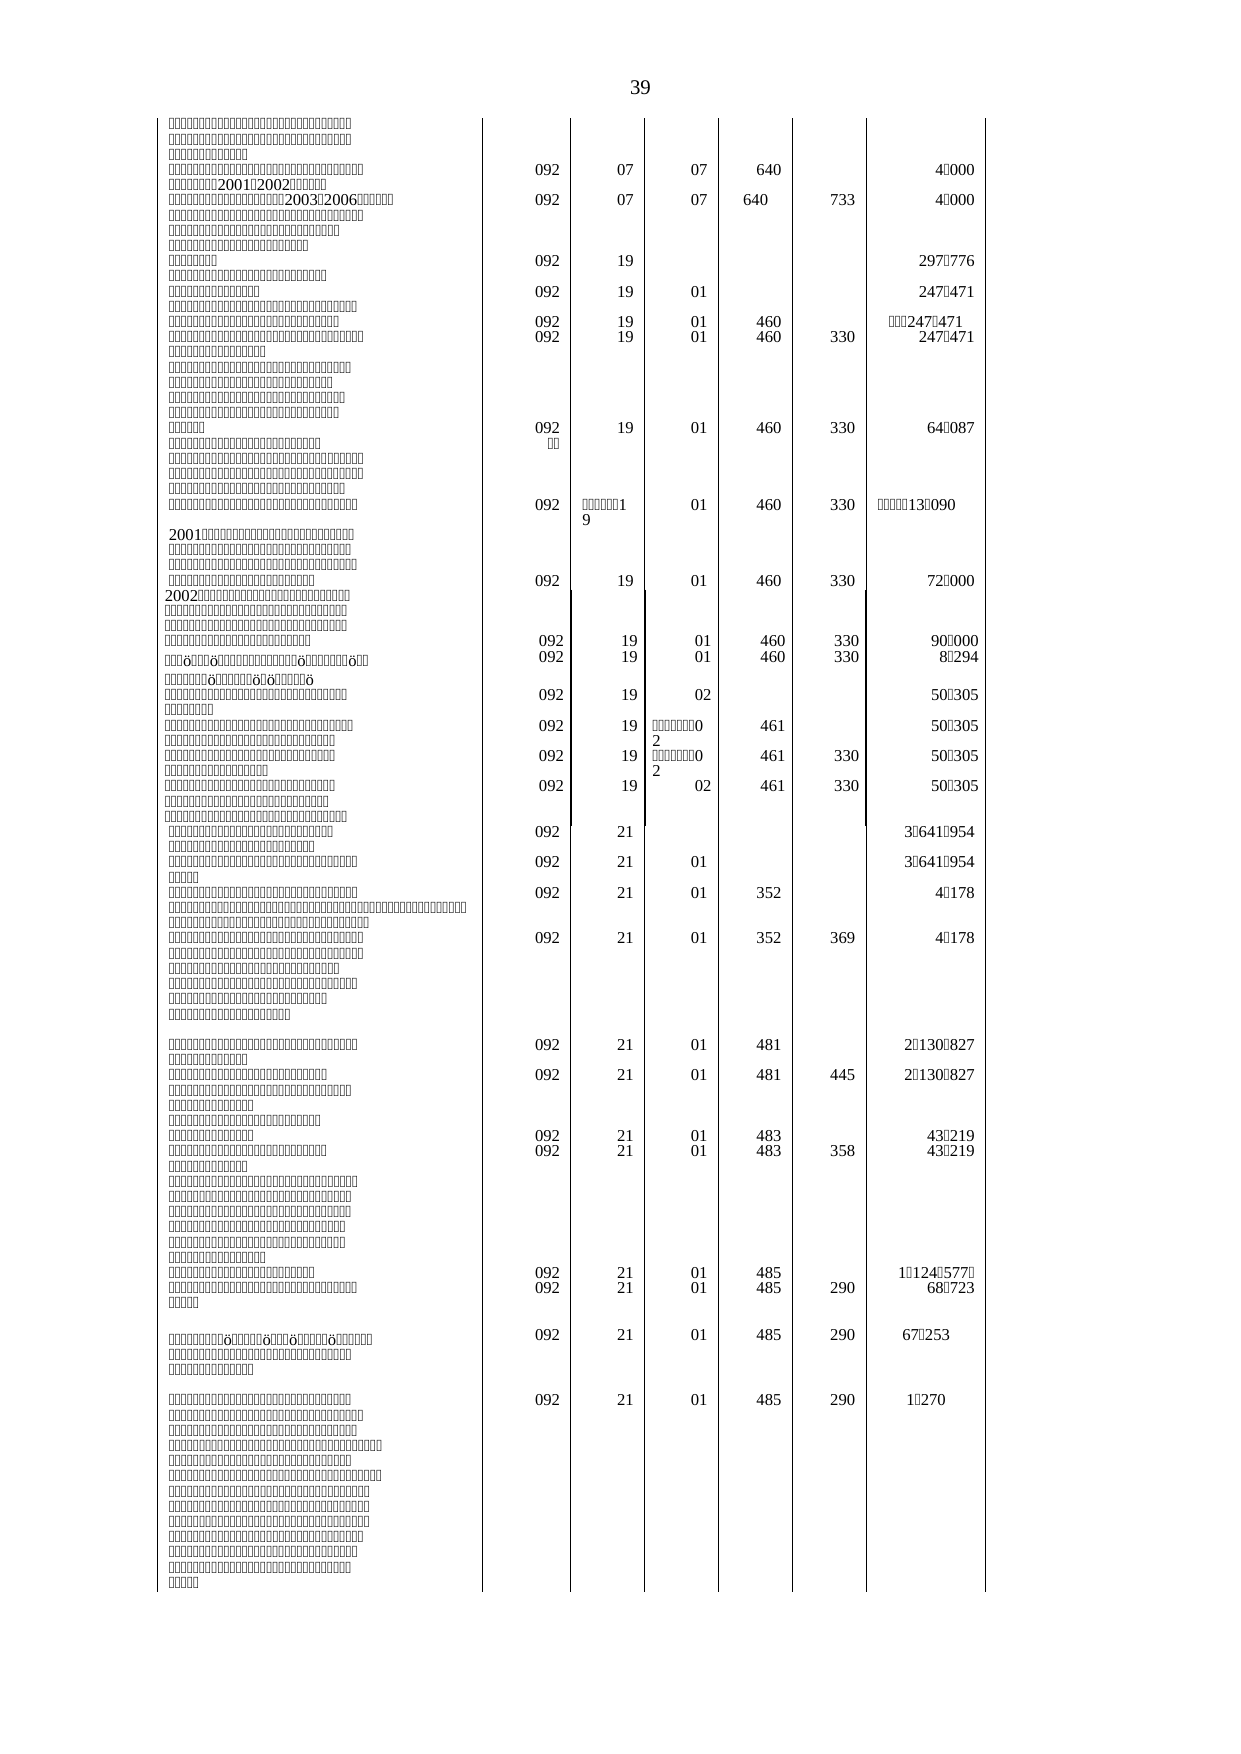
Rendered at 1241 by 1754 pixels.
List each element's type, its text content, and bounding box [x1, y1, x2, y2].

table_cell         [158, 1145, 482, 1267]
table_cell  [867, 1282, 985, 1329]
table_cell  [572, 750, 644, 780]
table_cell  [867, 331, 985, 361]
table_cell   [158, 270, 482, 301]
table_cell  [483, 240, 570, 270]
table_cell  [719, 1394, 792, 1592]
table_cell [719, 270, 792, 301]
table_cell  [867, 887, 985, 932]
table_cell  [483, 1329, 570, 1394]
table_cell  [719, 780, 792, 826]
table_cell  [571, 1267, 644, 1282]
table_cell  [793, 194, 866, 240]
table_cell  [483, 164, 570, 194]
table_cell  [572, 780, 644, 826]
table_cell  [793, 1145, 866, 1267]
table_cell  [572, 590, 644, 650]
table_cell  [646, 780, 718, 826]
table_cell  [719, 361, 792, 437]
table_cell  [867, 856, 985, 887]
table_cell  [719, 1115, 792, 1145]
table_cell  [483, 270, 570, 301]
table_cell  [719, 301, 792, 331]
table_cell   [158, 301, 482, 331]
table_cell  [867, 1039, 985, 1069]
table_cell              [158, 1394, 482, 1592]
table_cell   [158, 164, 482, 194]
table_cell [719, 826, 792, 856]
table_cell  [645, 887, 718, 932]
table_cell  [719, 194, 792, 240]
table_cell  [646, 750, 718, 780]
table_cell  [571, 1282, 644, 1329]
table_cell [793, 887, 866, 932]
table_cell  [571, 529, 644, 589]
table_cell  [719, 650, 792, 689]
table_cell  [572, 689, 644, 719]
table_cell  [483, 650, 570, 689]
table_cell [793, 118, 866, 164]
table_cell  [867, 719, 985, 750]
table_cell   [158, 331, 482, 361]
table_cell [793, 689, 865, 719]
table_cell  [483, 1145, 570, 1267]
table_cell  [719, 438, 792, 529]
table_cell  [645, 1329, 718, 1394]
table_cell  [645, 1145, 718, 1267]
table_cell  [483, 887, 570, 932]
table_cell  [867, 438, 985, 529]
table_cell  [719, 887, 792, 932]
table_cell   [158, 689, 482, 719]
table_cell  [483, 590, 570, 650]
table_cell  [645, 1039, 718, 1069]
table_cell  [572, 719, 644, 750]
table_cell  [867, 1069, 985, 1115]
table_cell  [867, 529, 985, 589]
table_cell  [867, 270, 985, 301]
table_cell  [793, 932, 866, 1039]
table_cell  [719, 164, 792, 194]
table_cell  [646, 650, 718, 689]
table_cell   [158, 1115, 482, 1145]
table_cell      [158, 361, 482, 437]
table_cell  [793, 529, 866, 589]
table_cell  [793, 1329, 866, 1394]
table_cell [867, 118, 985, 164]
table_cell [645, 826, 718, 856]
table_cell   [158, 719, 482, 750]
table_cell  [645, 529, 718, 589]
table_cell [719, 118, 792, 164]
table_cell [793, 719, 865, 750]
table_cell [793, 270, 866, 301]
table_cell  [793, 590, 865, 650]
table_cell [645, 240, 718, 270]
table_cell  [645, 1282, 718, 1329]
table_cell  [793, 650, 865, 689]
table_cell  [867, 1115, 985, 1145]
table_cell  [483, 301, 570, 331]
table_cell [483, 118, 570, 164]
table_cell  [571, 1115, 644, 1145]
table_cell  [719, 750, 792, 780]
table_cell [793, 826, 866, 856]
table_cell  [645, 932, 718, 1039]
table_cell   [158, 1282, 482, 1329]
table_cell  [867, 650, 985, 689]
table_cell  [571, 826, 644, 856]
table_cell  [719, 1329, 792, 1394]
table_cell öööö   [158, 1329, 482, 1394]
table_cell  [158, 1267, 482, 1282]
table_cell   [483, 438, 570, 529]
table_cell  [483, 1267, 570, 1282]
table_cell  [571, 1329, 644, 1394]
table_cell  [646, 590, 718, 650]
table_cell  [867, 1145, 985, 1267]
table_cell    [158, 118, 482, 164]
table_cell  [645, 331, 718, 361]
table_cell  [571, 1039, 644, 1069]
table_cell  [483, 689, 570, 719]
table_cell  [793, 750, 865, 780]
table_cell [793, 1115, 866, 1145]
table_cell  [483, 719, 570, 750]
table_cell  [867, 1394, 985, 1592]
table_cell   [158, 240, 482, 270]
table_cell [793, 240, 866, 270]
table_cell  [719, 590, 792, 650]
table_cell öööö öööö [158, 650, 482, 689]
table_cell  [719, 1039, 792, 1069]
table_cell [793, 164, 866, 194]
table_cell     [158, 529, 482, 589]
table_cell [719, 240, 792, 270]
table_cell   [158, 826, 482, 856]
table_cell  [867, 194, 985, 240]
table_cell  [483, 331, 570, 361]
table_cell [793, 1267, 866, 1282]
table_cell  [719, 331, 792, 361]
table_cell  [483, 529, 570, 589]
table_cell  [793, 361, 866, 437]
table_cell  [645, 164, 718, 194]
table_cell  [571, 331, 644, 361]
table_cell  [483, 750, 570, 780]
table_cell   [158, 856, 482, 887]
table_cell [793, 301, 866, 331]
table_cell  [571, 1145, 644, 1267]
table_cell [793, 1039, 866, 1069]
table_cell  [483, 1039, 570, 1069]
table_cell  [793, 1394, 866, 1592]
table_cell  [646, 689, 718, 719]
table_cell    [158, 194, 482, 240]
table_cell  [719, 1282, 792, 1329]
table_cell  [572, 650, 644, 689]
table_cell  [867, 164, 985, 194]
table_cell  [645, 1267, 718, 1282]
table_cell  [483, 1115, 570, 1145]
table_cell  [867, 1329, 985, 1394]
table_cell  [867, 301, 985, 331]
table_cell  [867, 750, 985, 780]
table_cell  [645, 438, 718, 529]
table_cell  [645, 1115, 718, 1145]
table_cell  [793, 1282, 866, 1329]
table_cell  [483, 856, 570, 887]
table_cell  [719, 1267, 792, 1282]
table_cell  [483, 1394, 570, 1592]
table_cell  [571, 361, 644, 437]
table_cell  [867, 932, 985, 1039]
table_cell  [571, 438, 644, 529]
table_cell  [483, 780, 570, 826]
table_cell    [158, 780, 482, 826]
table_cell   [158, 1039, 482, 1069]
table_cell  [867, 1267, 985, 1282]
table_cell  [719, 1069, 792, 1115]
table_cell [719, 689, 792, 719]
table_cell  [867, 240, 985, 270]
table_cell [571, 118, 644, 164]
table_cell  [483, 1069, 570, 1115]
table_cell  [793, 1069, 866, 1115]
table_cell  [483, 1282, 570, 1329]
table_cell  [483, 361, 570, 437]
table_cell [719, 856, 792, 887]
table_cell  [645, 301, 718, 331]
table_cell  [571, 164, 644, 194]
table_cell  [571, 270, 644, 301]
table_cell  [571, 932, 644, 1039]
table_cell  [571, 887, 644, 932]
table_cell  [483, 826, 570, 856]
table_cell  [867, 780, 985, 826]
table_cell     [158, 590, 482, 650]
table_cell  [719, 932, 792, 1039]
table_cell [793, 856, 866, 887]
table_cell  [793, 438, 866, 529]
table_cell  [867, 689, 985, 719]
table_cell  [645, 361, 718, 437]
table_cell  [571, 301, 644, 331]
table_cell  [645, 1069, 718, 1115]
table_cell  [645, 270, 718, 301]
table_cell  [645, 1394, 718, 1592]
table_cell  [793, 780, 865, 826]
table_cell  [571, 240, 644, 270]
table_cell   [158, 887, 482, 932]
table_cell [645, 118, 718, 164]
table_cell  [719, 719, 792, 750]
table_cell  [645, 856, 718, 887]
table_cell  [867, 361, 985, 437]
table_cell  [571, 194, 644, 240]
table_cell  [483, 194, 570, 240]
table_cell  [571, 1394, 644, 1592]
table_cell      [158, 438, 482, 529]
table_cell  [483, 932, 570, 1039]
table_cell  [867, 826, 985, 856]
table_cell  [793, 331, 866, 361]
table_cell  [719, 1145, 792, 1267]
table_cell       [158, 932, 482, 1039]
table_cell  [719, 529, 792, 589]
table_cell   [158, 750, 482, 780]
table_cell    [158, 1069, 482, 1115]
table_cell  [645, 194, 718, 240]
table_cell  [646, 719, 718, 750]
table_cell  [571, 856, 644, 887]
table_cell  [571, 1069, 644, 1115]
table_cell  [867, 590, 985, 650]
